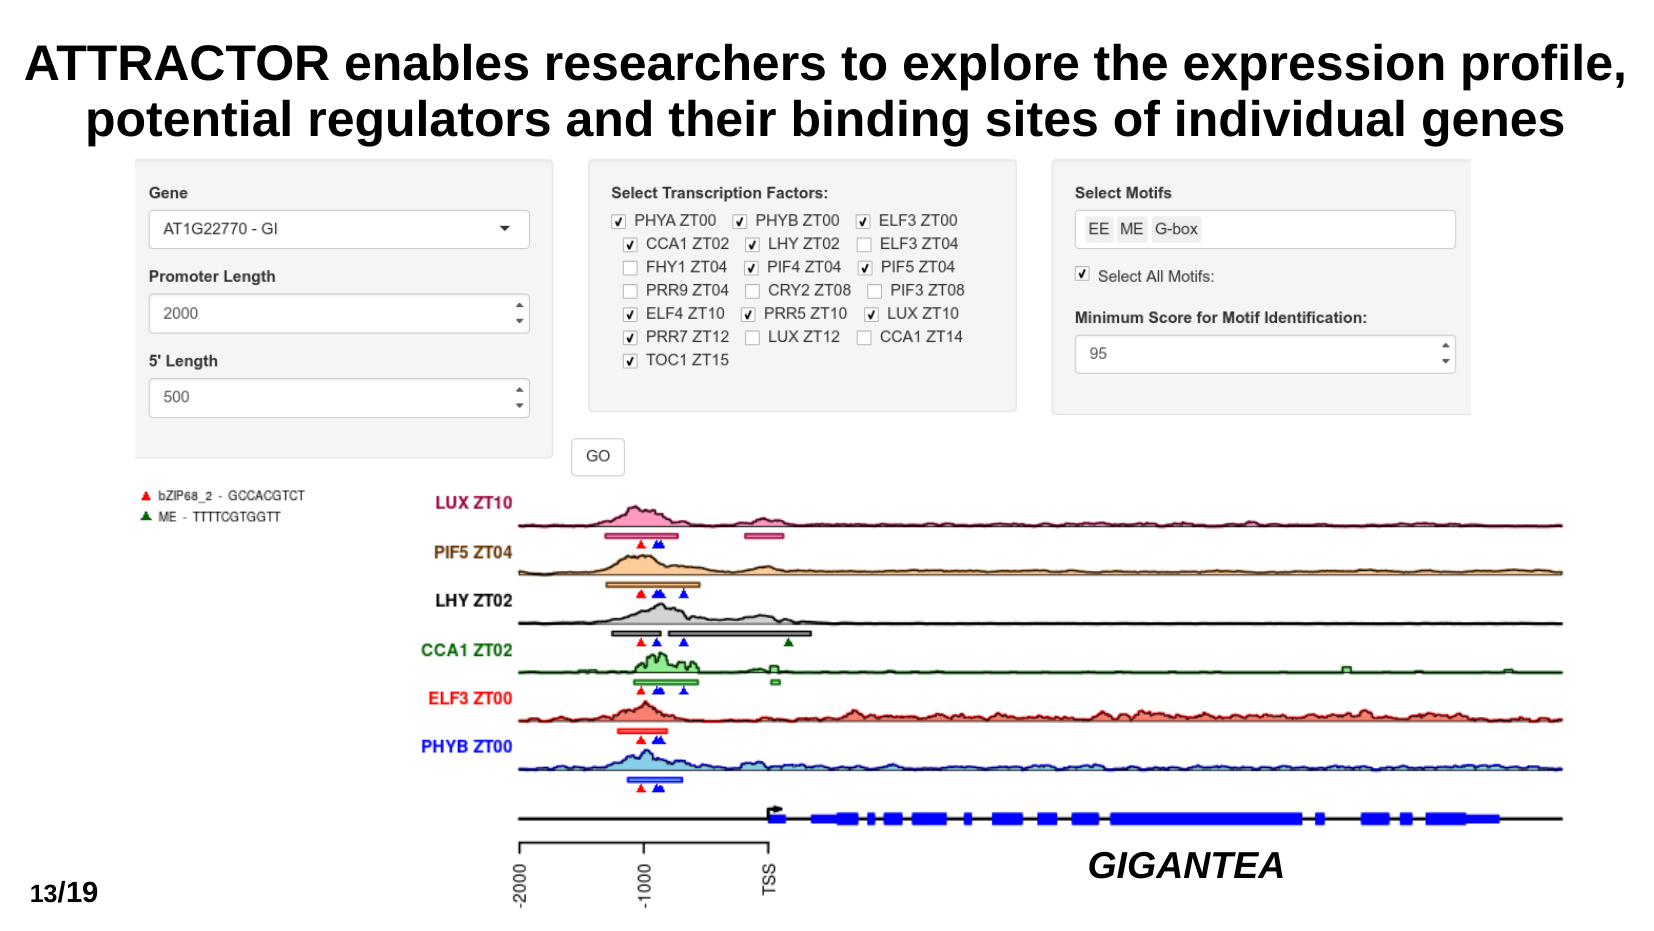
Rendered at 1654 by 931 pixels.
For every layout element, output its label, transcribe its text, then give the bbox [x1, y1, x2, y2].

picture [6, 203, 1654, 931]
text_box 13/19 [15, 840, 121, 917]
title ATTRACTOR enables researchers to explore the expression profile, potential regulators and their binding sites of individual genes [8, 0, 1644, 203]
text_box GIGANTEA [1072, 837, 1313, 931]
